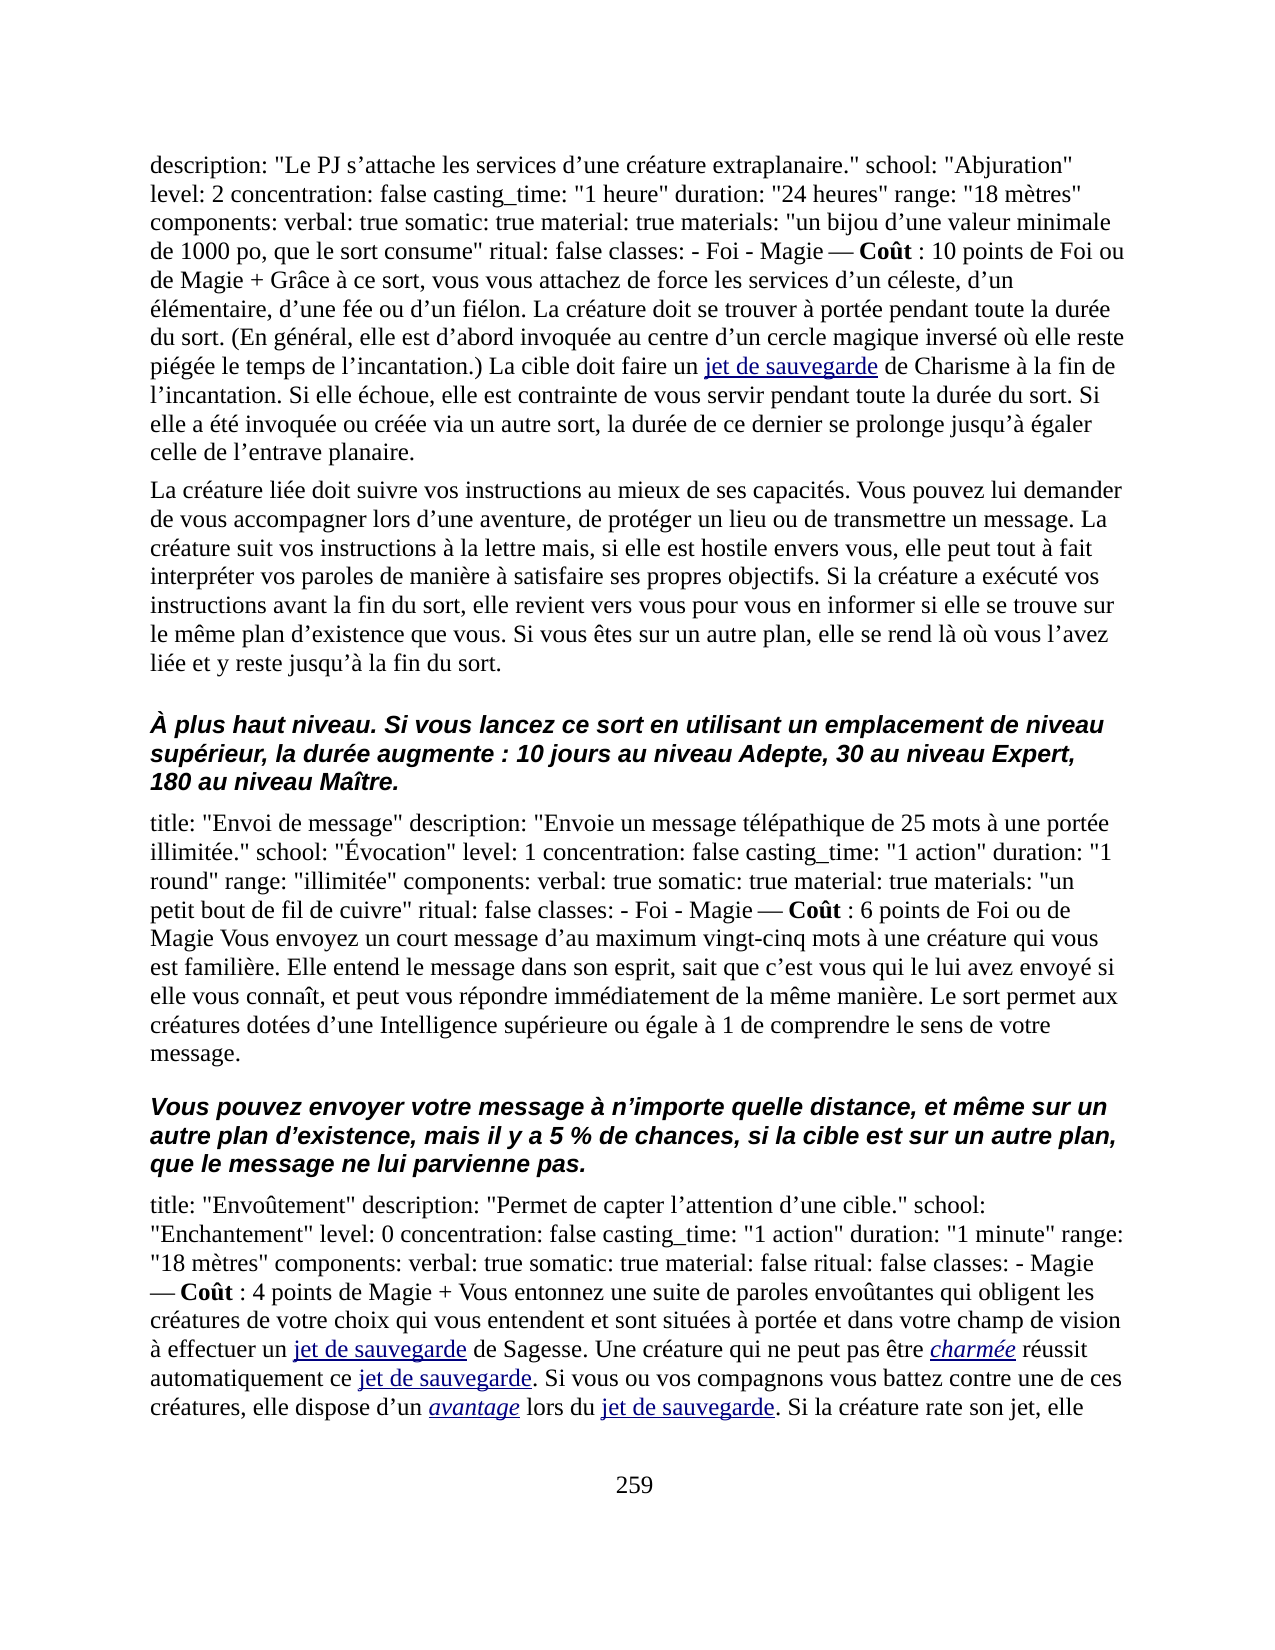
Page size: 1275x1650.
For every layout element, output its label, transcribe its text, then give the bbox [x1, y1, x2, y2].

text description: "Le PJ s’attache les services d’une créature extraplanaire." school: "Abjuration" level: 2 concentration: false casting_time: "1 heure" duration: "24 heures" range: "18 mètres" components: verbal: true somatic: true material: true materials: "un bijou d’une valeur minimale de 1000 po, que le sort consume" ritual: false classes: - Foi - Magie — Coût : 10 points de Foi ou de Magie + Grâce à ce sort, vous vous attachez de force les services d’un céleste, d’un élémentaire, d’une fée ou d’un fiélon. La créature doit se trouver à portée pendant toute la durée du sort. (En général, elle est d’abord invoquée au centre d’un cercle magique inversé où elle reste piégée le temps de l’incantation.) La cible doit faire un jet de sauvegarde de Charisme à la fin de l’incantation. Si elle échoue, elle est contrainte de vous servir pendant toute la durée du sort. Si elle a été invoquée ou créée via un autre sort, la durée de ce dernier se prolonge jusqu’à égaler celle de l’entrave planaire. [150, 150, 1125, 466]
text La créature liée doit suivre vos instructions au mieux de ses capacités. Vous pouvez lui demander de vous accompagner lors d’une aventure, de protéger un lieu ou de transmettre un message. La créature suit vos instructions à la lettre mais, si elle est hostile envers vous, elle peut tout à fait interpréter vos paroles de manière à satisfaire ses propres objectifs. Si la créature a exécuté vos instructions avant la fin du sort, elle revient vers vous pour vous en informer si elle se trouve sur le même plan d’existence que vous. Si vous êtes sur un autre plan, elle se rend là où vous l’avez liée et y reste jusqu’à la fin du sort. [150, 475, 1125, 676]
text title: "Envoi de message" description: "Envoie un message télépathique de 25 mots à une portée illimitée." school: "Évocation" level: 1 concentration: false casting_time: "1 action" duration: "1 round" range: "illimitée" components: verbal: true somatic: true material: true materials: "un petit bout de fil de cuivre" ritual: false classes: - Foi - Magie — Coût : 6 points de Foi ou de Magie Vous envoyez un court message d’au maximum vingt-cinq mots à une créature qui vous est familière. Elle entend le message dans son esprit, sait que c’est vous qui le lui avez envoyé si elle vous connaît, et peut vous répondre immédiatement de la même manière. Le sort permet aux créatures dotées d’une Intelligence supérieure ou égale à 1 de comprendre le sens de votre message. [150, 808, 1125, 1067]
subtitle À plus haut niveau. Si vous lancez ce sort en utilisant un emplacement de niveau supérieur, la durée augmente : 10 jours au niveau Adepte, 30 au niveau Expert, 180 au niveau Maître. [150, 710, 1125, 796]
text title: "Envoûtement" description: "Permet de capter l’attention d’une cible." school: "Enchantement" level: 0 concentration: false casting_time: "1 action" duration: "1 minute" range: "18 mètres" components: verbal: true somatic: true material: false ritual: false classes: - Magie — Coût : 4 points de Magie + Vous entonnez une suite de paroles envoûtantes qui obligent les créatures de votre choix qui vous entendent et sont situées à portée et dans votre champ de vision à effectuer un jet de sauvegarde de Sagesse. Une créature qui ne peut pas être charmée réussit automatiquement ce jet de sauvegarde. Si vous ou vos compagnons vous battez contre une de ces créatures, elle dispose d’un avantage lors du jet de sauvegarde. Si la créature rate son jet, elle [150, 1190, 1125, 1420]
subtitle Vous pouvez envoyer votre message à n’importe quelle distance, et même sur un autre plan d’existence, mais il y a 5 % de chances, si la cible est sur un autre plan, que le message ne lui parvienne pas. [150, 1092, 1125, 1178]
